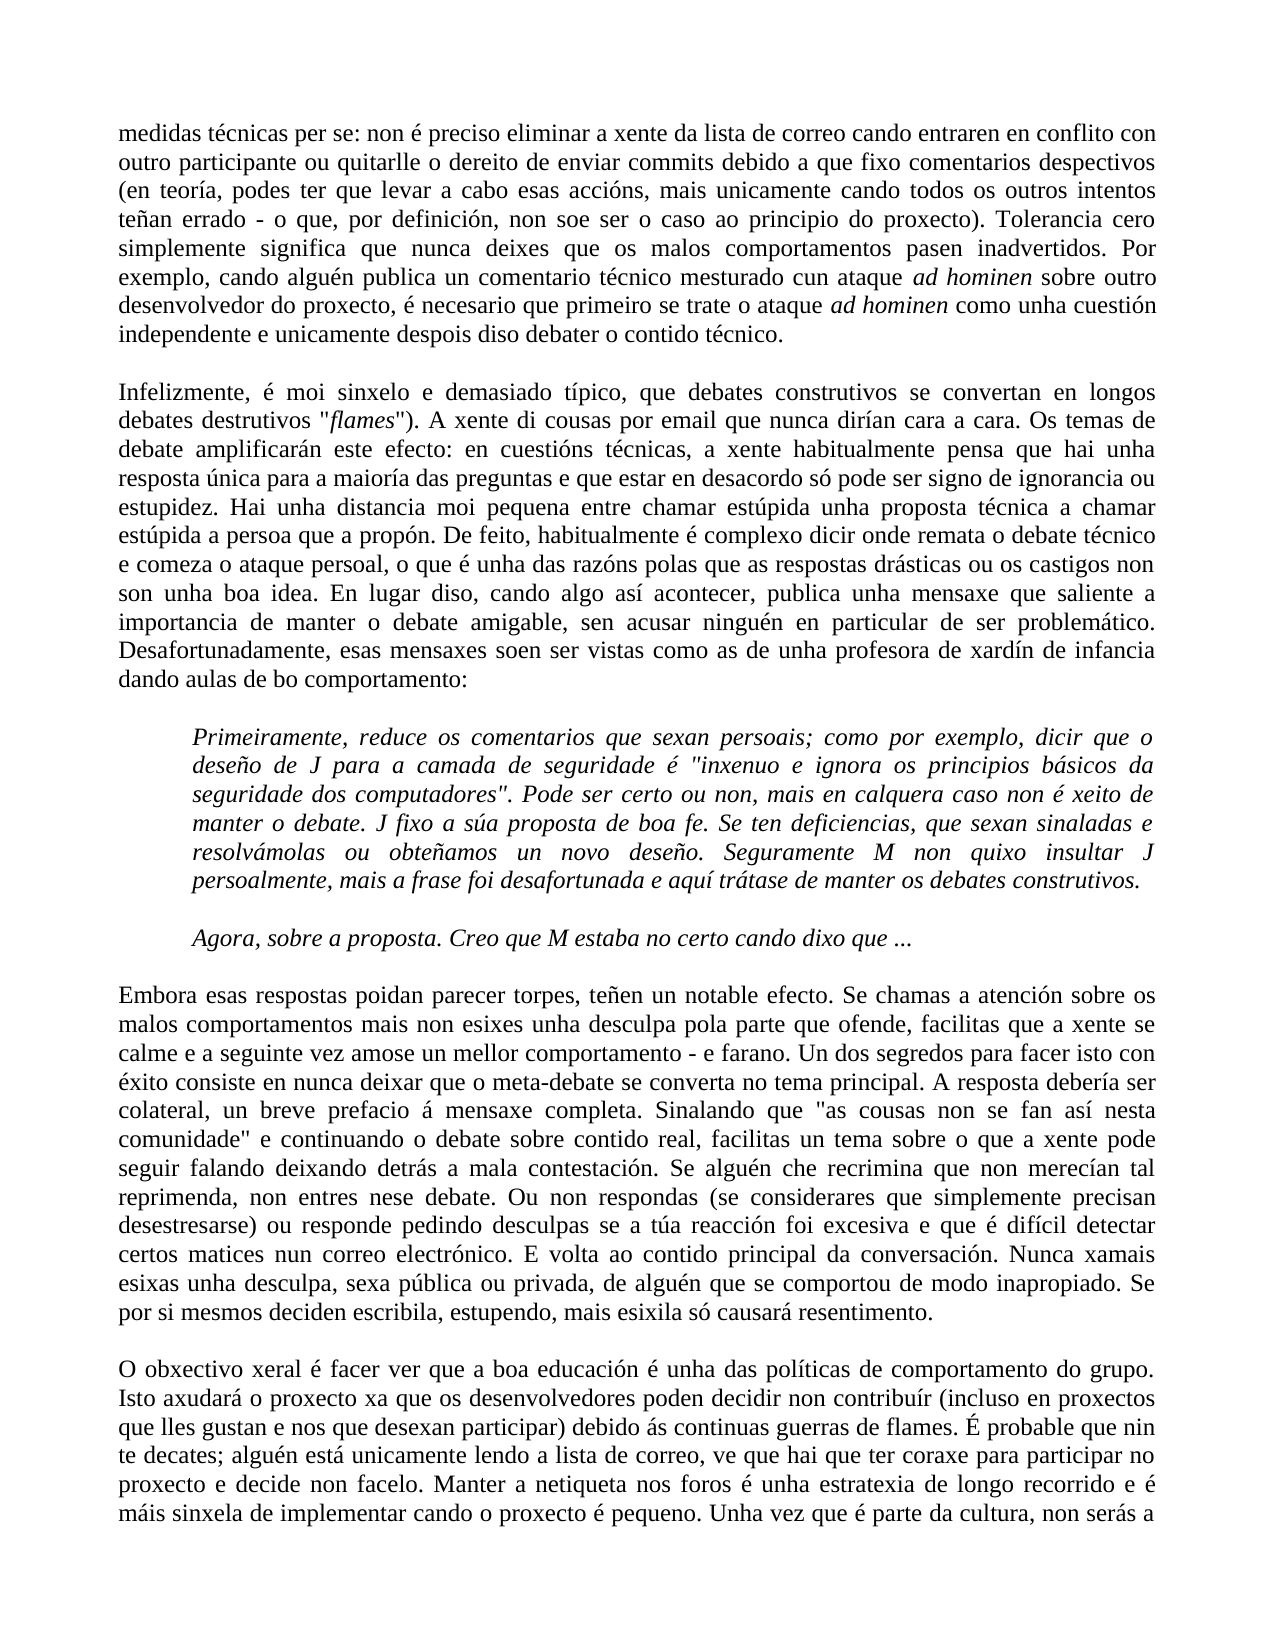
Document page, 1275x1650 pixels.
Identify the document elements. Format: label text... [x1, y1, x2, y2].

text Infelizmente, é moi sinxelo e demasiado típico, que debates construtivos se convertan en longos debates destrutivos "flames"). A xente di cousas por email que nunca dirían cara a cara. Os temas de debate amplificarán este efecto: en cuestións técnicas, a xente habitualmente pensa que hai unha resposta única para a maioría das preguntas e que estar en desacordo só pode ser signo de ignorancia ou estupidez. Hai unha distancia moi pequena entre chamar estúpida unha proposta técnica a chamar estúpida a persoa que a propón. De feito, habitualmente é complexo dicir onde remata o debate técnico e comeza o ataque persoal, o que é unha das razóns polas que as respostas drásticas ou os castigos non son unha boa idea. En lugar diso, cando algo así acontecer, publica unha mensaxe que saliente a importancia de manter o debate amigable, sen acusar ninguén en particular de ser problemático. Desafortunadamente, esas mensaxes soen ser vistas como as de unha profesora de xardín de infancia dando aulas de bo comportamento: [118, 377, 1157, 693]
text Agora, sobre a proposta. Creo que M estaba no certo cando dixo que ... [192, 923, 1157, 952]
text Embora esas respostas poidan parecer torpes, teñen un notable efecto. Se chamas a atención sobre os malos comportamentos mais non esixes unha desculpa pola parte que ofende, facilitas que a xente se calme e a seguinte vez amose un mellor comportamento - e farano. Un dos segredos para facer isto con éxito consiste en nunca deixar que o meta-debate se converta no tema principal. A resposta debería ser colateral, un breve prefacio á mensaxe completa. Sinalando que "as cousas non se fan así nesta comunidade" e continuando o debate sobre contido real, facilitas un tema sobre o que a xente pode seguir falando deixando detrás a mala contestación. Se alguén che recrimina que non merecían tal reprimenda, non entres nese debate. Ou non respondas (se considerares que simplemente precisan desestresarse) ou responde pedindo desculpas se a túa reacción foi excesiva e que é difícil detectar certos matices nun correo electrónico. E volta ao contido principal da conversación. Nunca xamais esixas unha desculpa, sexa pública ou privada, de alguén que se comportou de modo inapropiado. Se por si mesmos deciden escribila, estupendo, mais esixila só causará resentimento. [118, 981, 1157, 1326]
text Primeiramente, reduce os comentarios que sexan persoais; como por exemplo, dicir que o deseño de J para a camada de seguridade é "inxenuo e ignora os principios básicos da seguridade dos computadores". Pode ser certo ou non, mais en calquera caso non é xeito de manter o debate. J fixo a súa proposta de boa fe. Se ten deficiencias, que sexan sinaladas e resolvámolas ou obteñamos un novo deseño. Seguramente M non quixo insultar J persoalmente, mais a frase foi desafortunada e aquí trátase de manter os debates construtivos. [192, 722, 1157, 894]
text medidas técnicas per se: non é preciso eliminar a xente da lista de correo cando entraren en conflito con outro participante ou quitarlle o dereito de enviar commits debido a que fixo comentarios despectivos (en teoría, podes ter que levar a cabo esas accións, mais unicamente cando todos os outros intentos teñan errado - o que, por definición, non soe ser o caso ao principio do proxecto). Tolerancia cero simplemente significa que nunca deixes que os malos comportamentos pasen inadvertidos. Por exemplo, cando alguén publica un comentario técnico mesturado cun ataque ad hominen sobre outro desenvolvedor do proxecto, é necesario que primeiro se trate o ataque ad hominen como unha cuestión independente e unicamente despois diso debater o contido técnico. [118, 118, 1157, 348]
text O obxectivo xeral é facer ver que a boa educación é unha das políticas de comportamento do grupo. Isto axudará o proxecto xa que os desenvolvedores poden decidir non contribuír (incluso en proxectos que lles gustan e nos que desexan participar) debido ás continuas guerras de flames. É probable que nin te decates; alguén está unicamente lendo a lista de correo, ve que hai que ter coraxe para participar no proxecto e decide non facelo. Manter a netiqueta nos foros é unha estratexia de longo recorrido e é máis sinxela de implementar cando o proxecto é pequeno. Unha vez que é parte da cultura, non serás a [118, 1354, 1157, 1527]
